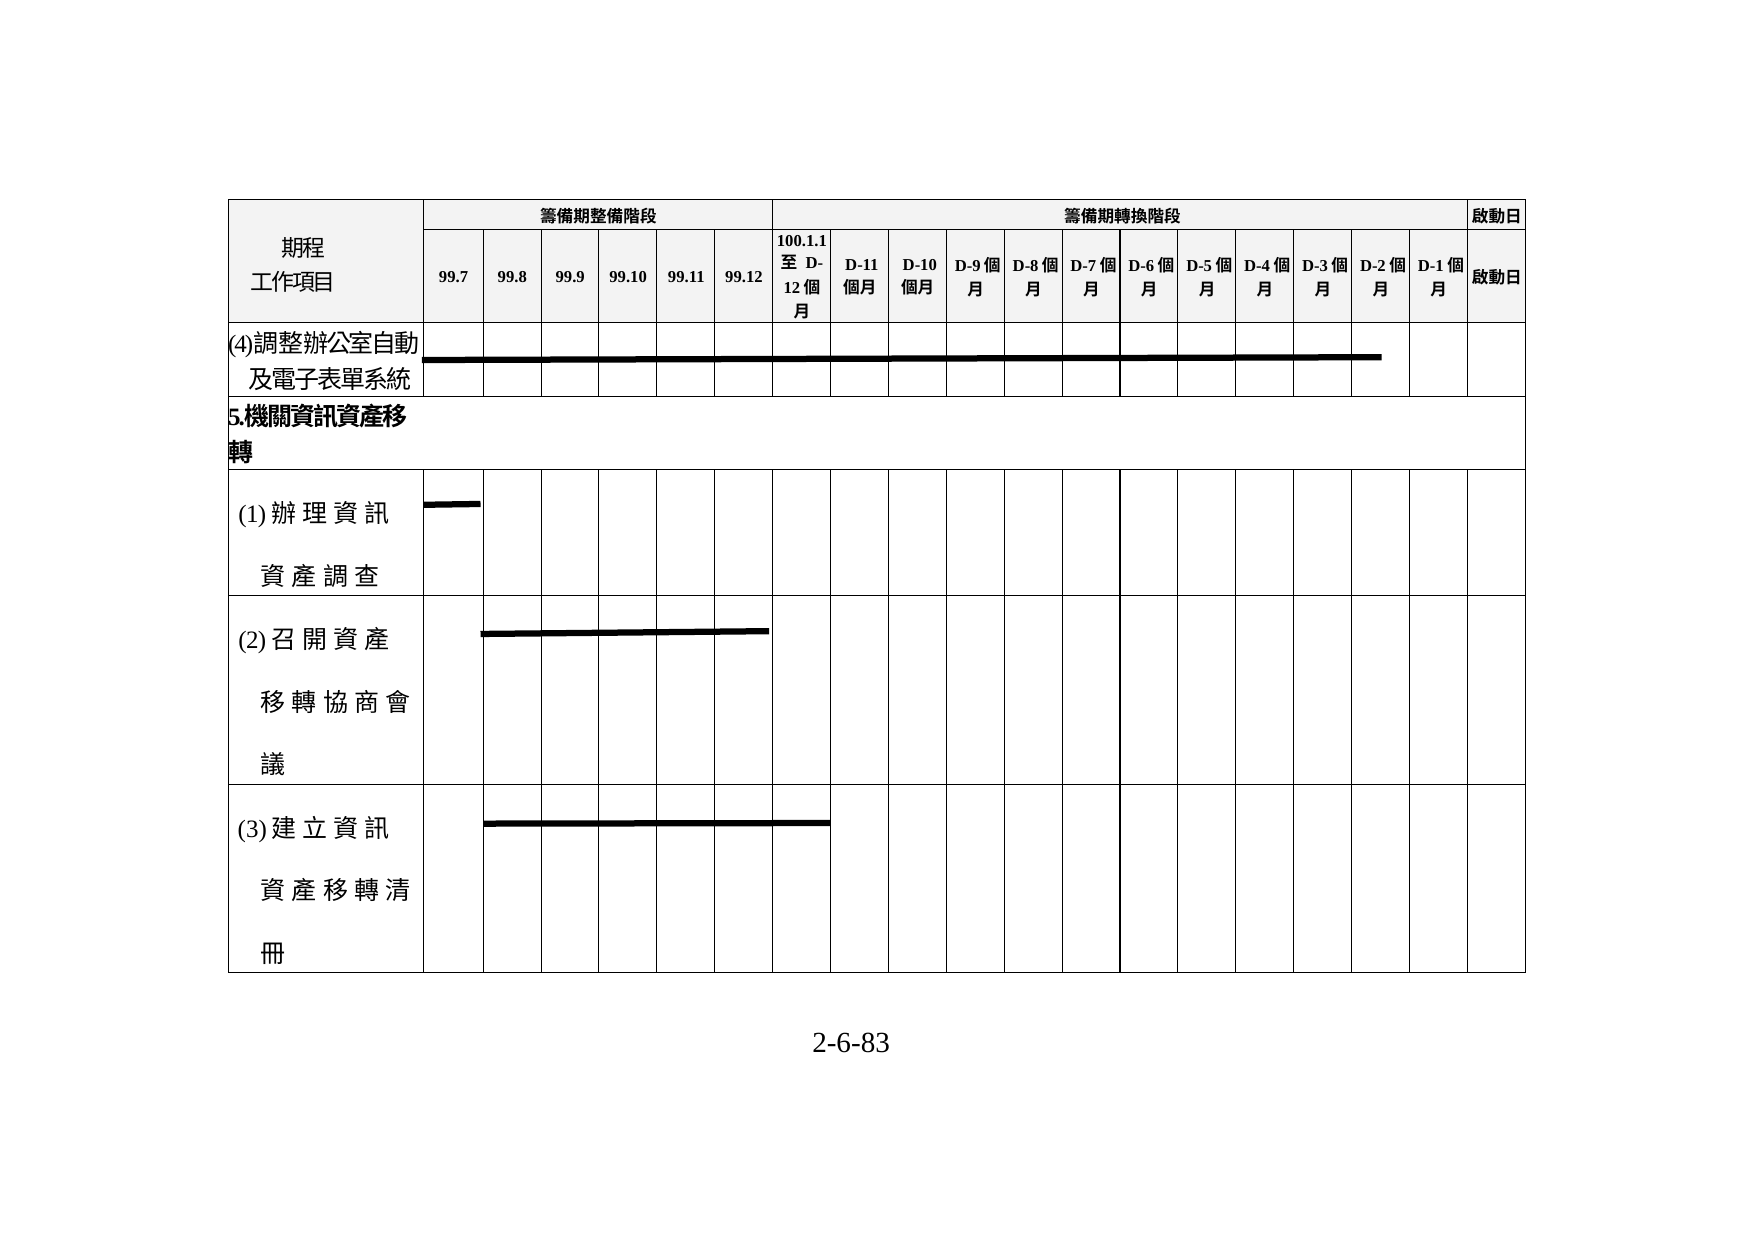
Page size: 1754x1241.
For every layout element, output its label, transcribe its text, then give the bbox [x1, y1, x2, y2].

table_cell D-1個月 [1410, 230, 1467, 322]
table_cell 99.12 [715, 230, 772, 322]
table_cell [424, 470, 483, 595]
table_cell 99.8 [484, 230, 541, 322]
table_cell [1236, 361, 1293, 396]
table_cell [599, 785, 656, 820]
table_cell [424, 363, 483, 396]
table_cell [1062, 397, 1120, 469]
table_cell [889, 323, 946, 355]
table_cell [1178, 323, 1235, 354]
table_cell [1468, 397, 1525, 469]
table_cell [1468, 323, 1525, 396]
table_cell [1121, 785, 1177, 972]
table_cell (2)召開資產移轉協商會議 [229, 596, 423, 784]
table_cell [599, 363, 656, 396]
table_cell [1005, 470, 1062, 595]
table_cell [484, 323, 541, 356]
table_cell 99.11 [657, 230, 714, 322]
table_cell [1352, 397, 1409, 469]
table_cell [947, 785, 1004, 972]
table_cell [542, 596, 598, 630]
table_cell [657, 363, 714, 396]
table_cell [1120, 397, 1178, 469]
table_cell [1005, 596, 1062, 784]
table_cell [542, 636, 598, 784]
table_cell [599, 470, 656, 595]
table_cell [1063, 362, 1119, 396]
table_cell [1294, 361, 1351, 396]
table_cell [542, 827, 598, 972]
table_cell D-2個月 [1352, 230, 1409, 322]
table_cell [1178, 361, 1235, 396]
table_cell D-6個月 [1121, 230, 1177, 322]
table_cell D-10個月 [889, 230, 946, 322]
table_cell [1352, 470, 1409, 595]
table_cell [1005, 362, 1062, 396]
table_cell [484, 596, 541, 630]
table_cell [1004, 397, 1062, 469]
table_cell 100.1.1至 D-12個月 [773, 230, 830, 322]
table_cell [542, 323, 598, 356]
table_cell [1352, 596, 1409, 784]
table_cell [424, 596, 483, 784]
table_cell [947, 362, 1004, 396]
table_cell [483, 397, 541, 469]
table_cell [831, 470, 888, 595]
table_cell [1121, 361, 1177, 396]
table_cell [715, 363, 772, 396]
table_cell [484, 827, 541, 972]
table_cell [946, 397, 1004, 469]
table_cell [1236, 323, 1293, 354]
table_header 籌備期整備階段 [424, 200, 772, 229]
table_cell [1352, 323, 1409, 396]
table_cell 99.9 [542, 230, 598, 322]
table_cell [599, 596, 656, 629]
table_cell (4)調整辦公室自動及電子表單系統 [229, 323, 423, 396]
table_cell [657, 596, 714, 629]
table_cell [1468, 470, 1525, 595]
table_cell [484, 470, 541, 595]
table_cell [947, 323, 1004, 355]
table_cell D-8個月 [1005, 230, 1062, 322]
table_cell [424, 323, 483, 356]
table_cell [1468, 596, 1525, 784]
table_cell [1121, 470, 1177, 595]
table_cell [1410, 397, 1467, 469]
table_cell [889, 596, 946, 784]
table_cell [484, 785, 541, 820]
table_cell [542, 785, 598, 820]
table_cell [599, 827, 656, 972]
table_cell [599, 323, 656, 356]
table_header [229, 200, 423, 229]
table_cell [947, 596, 1004, 784]
table_cell [657, 785, 714, 820]
table_cell [889, 785, 946, 972]
table_cell [831, 397, 888, 469]
table_cell (3)建立資訊資產移轉清冊 [229, 785, 423, 972]
table_cell [1063, 596, 1119, 784]
table_cell [1005, 785, 1062, 972]
table_cell [541, 397, 599, 469]
table_cell [1236, 470, 1293, 595]
table_cell [715, 397, 773, 469]
table_cell [889, 470, 946, 595]
table_cell D-3個月 [1294, 230, 1351, 322]
table_cell [1294, 323, 1351, 354]
table_cell [1178, 596, 1235, 784]
table_cell [1121, 596, 1177, 784]
table_cell [1005, 323, 1062, 355]
table_cell [831, 323, 888, 355]
table_cell [424, 785, 483, 972]
table_cell [657, 635, 714, 784]
table_cell [1410, 323, 1467, 396]
table_cell [1410, 596, 1467, 784]
table_cell [1178, 397, 1236, 469]
table_cell [889, 397, 946, 469]
table_cell 99.10 [599, 230, 656, 322]
table_cell (1)辦理資訊資產調查 [229, 470, 423, 595]
table_cell [773, 827, 830, 972]
table_cell [484, 363, 541, 396]
table_cell [1063, 323, 1119, 354]
table_cell [831, 362, 888, 396]
table_cell [1294, 470, 1351, 595]
table_cell [542, 363, 598, 396]
table_cell [657, 827, 714, 972]
table_cell [542, 470, 598, 595]
table_cell 啟動日 [1468, 230, 1525, 322]
table_cell [1121, 323, 1177, 354]
table_cell [773, 596, 830, 784]
table_cell [773, 397, 831, 469]
table_cell [1468, 785, 1525, 972]
table_cell [831, 785, 888, 972]
table_cell [1063, 785, 1119, 972]
table_cell D-11個月 [831, 230, 888, 322]
table_cell [715, 827, 772, 972]
table_cell [424, 397, 483, 469]
table_cell [947, 470, 1004, 595]
table_cell D-9個月 [947, 230, 1004, 322]
table_cell D-4個月 [1236, 230, 1293, 322]
table_cell [715, 470, 772, 595]
table_cell [1178, 470, 1235, 595]
table_cell D-7個月 [1063, 230, 1119, 322]
table_cell [1352, 785, 1409, 972]
table_cell [1294, 596, 1351, 784]
table_cell [773, 323, 830, 355]
table_cell [599, 397, 657, 469]
table_cell [773, 785, 830, 819]
table_cell [657, 470, 714, 595]
table_cell [773, 362, 830, 396]
table_cell [1063, 470, 1119, 595]
table_cell 99.7 [424, 230, 483, 322]
table_header 啟動日 [1468, 200, 1525, 229]
table_cell [1236, 596, 1293, 784]
table_cell 5.機關資訊資產移轉 [229, 397, 423, 469]
table_cell [715, 323, 772, 356]
table_cell 期程 工作項目 [229, 229, 423, 322]
table_header 籌備期轉換階段 [773, 200, 1467, 229]
table_cell [831, 596, 888, 784]
table_cell [1294, 785, 1351, 972]
table_cell [715, 785, 772, 820]
table_cell [1178, 785, 1235, 972]
table_cell [484, 637, 541, 784]
table_cell [599, 636, 656, 784]
table_cell [1294, 397, 1352, 469]
table_cell [657, 323, 714, 356]
table_cell D-5個月 [1178, 230, 1235, 322]
table_cell [1236, 785, 1293, 972]
table_cell [1236, 397, 1294, 469]
table_cell [773, 470, 830, 595]
table_cell [715, 596, 772, 784]
table_cell [1410, 785, 1467, 972]
table_cell [657, 397, 715, 469]
table_cell [889, 362, 946, 396]
table_cell [1410, 470, 1467, 595]
